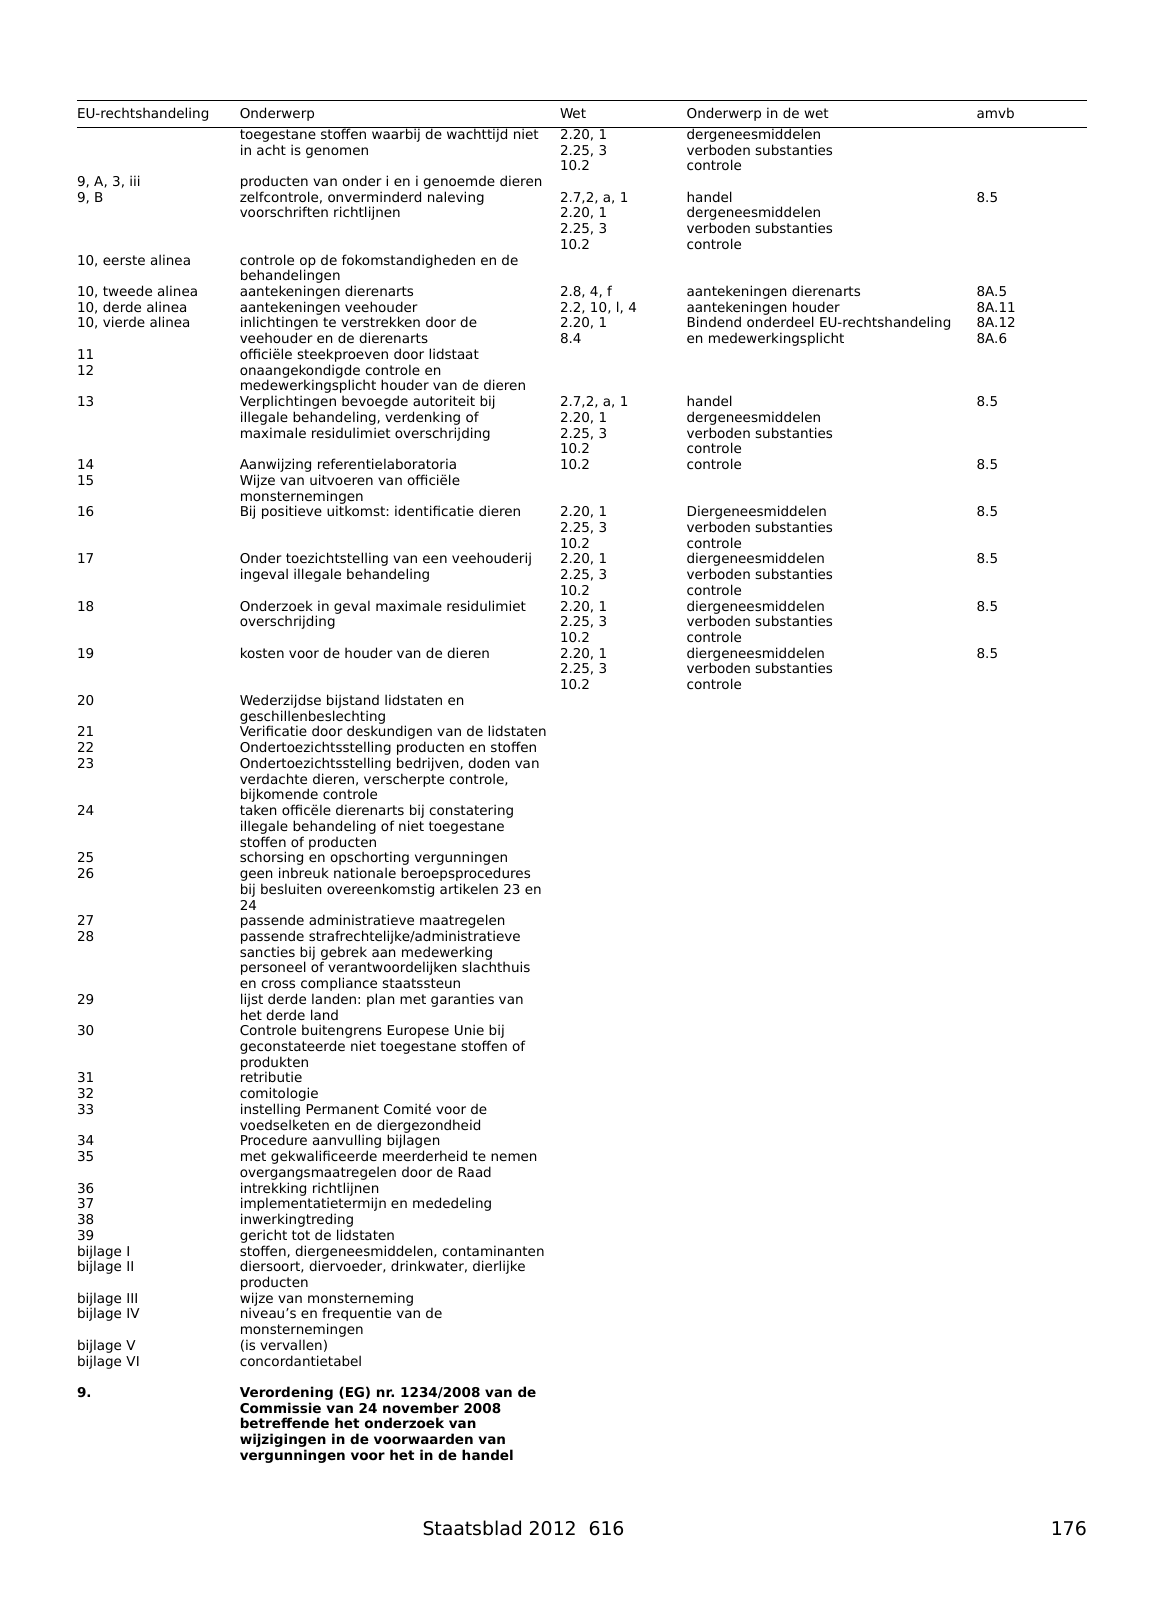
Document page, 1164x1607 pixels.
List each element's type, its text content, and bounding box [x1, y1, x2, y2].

table_cell Ondertoezichtsstelling producten en stoffen [234, 740, 554, 756]
table_header EU-rechtshandeling [77, 101, 233, 127]
table_cell [971, 1196, 1087, 1212]
table_cell 2.20, 1 2.25, 3 10.2 [554, 128, 680, 174]
table_cell geen inbreuk nationale beroepsprocedures bij besluiten overeenkomstig artikelen 23 en 24 [234, 866, 554, 913]
table_cell [971, 1102, 1087, 1133]
table_cell [554, 347, 680, 362]
table_cell bijlage I [77, 1243, 233, 1259]
table_cell [680, 724, 971, 740]
table_cell 10, vierde alinea [77, 315, 233, 347]
table_cell [554, 1385, 680, 1463]
table_cell 23 [77, 756, 233, 803]
table_cell 33 [77, 1102, 233, 1133]
table_cell [971, 1306, 1087, 1338]
table_cell aantekeningen houder [680, 300, 971, 315]
table_cell 31 [77, 1070, 233, 1086]
table_cell [554, 1259, 680, 1291]
table_cell [554, 1369, 680, 1385]
table_cell [554, 1338, 680, 1353]
table_cell intrekking richtlijnen [234, 1180, 554, 1196]
table_cell 2.20, 1 8.4 [554, 315, 680, 347]
table_cell 8.5 [971, 551, 1087, 598]
table_cell diersoort, diervoeder, drinkwater, dierlijke producten [234, 1259, 554, 1291]
table_cell 8A.12 8A.6 [971, 315, 1087, 347]
table_cell comitologie [234, 1086, 554, 1102]
table_cell 29 [77, 992, 233, 1023]
table_cell [680, 1306, 971, 1338]
table_cell 22 [77, 740, 233, 756]
table_cell [971, 473, 1087, 504]
table_cell 8.5 [971, 504, 1087, 551]
table_cell 9. [77, 1385, 233, 1463]
table_cell bijlage III [77, 1291, 233, 1306]
table_cell handel dergeneesmiddelen verboden substanties controle [680, 190, 971, 252]
table_cell [680, 174, 971, 189]
table_cell 26 [77, 866, 233, 913]
table_header amvb [971, 101, 1087, 127]
table_cell 10.2 [554, 457, 680, 473]
table_cell [971, 347, 1087, 362]
table_cell [971, 1133, 1087, 1149]
table_cell [971, 724, 1087, 740]
table_cell [971, 1023, 1087, 1070]
table_cell [971, 1354, 1087, 1369]
table_cell [554, 756, 680, 803]
table_cell Onderzoek in geval maximale residulimiet overschrijding [234, 599, 554, 646]
table_cell kosten voor de houder van de dieren [234, 646, 554, 693]
table_cell [554, 866, 680, 913]
table_cell 12 [77, 363, 233, 394]
table_cell [554, 363, 680, 394]
table_cell [554, 1228, 680, 1243]
table_cell [680, 347, 971, 362]
table_cell [554, 850, 680, 866]
table_cell [680, 1196, 971, 1212]
table_cell 8.5 [971, 394, 1087, 457]
table_cell [680, 1133, 971, 1149]
table_cell [554, 1291, 680, 1306]
table_cell [971, 1385, 1087, 1463]
table_cell 16 [77, 504, 233, 551]
table_cell [554, 1102, 680, 1133]
table_cell [680, 1023, 971, 1070]
table_cell [554, 992, 680, 1023]
table_cell 2.20, 1 2.25, 3 10.2 [554, 504, 680, 551]
table_header Onderwerp [234, 101, 554, 127]
table_cell Onder toezichtstelling van een veehouderij ingeval illegale behandeling [234, 551, 554, 598]
table_cell 8.5 [971, 599, 1087, 646]
table_cell 2.7,2, a, 1 2.20, 1 2.25, 3 10.2 [554, 394, 680, 457]
table_cell diergeneesmiddelen verboden substanties controle [680, 551, 971, 598]
table_cell 10, eerste alinea [77, 253, 233, 284]
table_cell officiële steekproeven door lidstaat [234, 347, 554, 362]
table_cell Controle buitengrens Europese Unie bij geconstateerde niet toegestane stoffen of produkten [234, 1023, 554, 1070]
table_cell [554, 1149, 680, 1180]
table_cell [971, 929, 1087, 992]
table_cell [971, 1180, 1087, 1196]
table_cell [971, 740, 1087, 756]
table_cell [554, 803, 680, 850]
table_cell [554, 1243, 680, 1259]
table_cell [680, 740, 971, 756]
table_cell [680, 1070, 971, 1086]
table_cell 2.2, 10, l, 4 [554, 300, 680, 315]
table_cell [971, 363, 1087, 394]
table_cell 24 [77, 803, 233, 850]
table_cell [554, 724, 680, 740]
table_cell [680, 1338, 971, 1353]
table_cell [554, 1196, 680, 1212]
table_cell 18 [77, 599, 233, 646]
table_cell [971, 756, 1087, 803]
table_cell [971, 1070, 1087, 1086]
table_cell [554, 1023, 680, 1070]
table_cell 36 [77, 1180, 233, 1196]
table_cell 2.8, 4, f [554, 284, 680, 299]
table_cell 11 [77, 347, 233, 362]
table_header Onderwerp in de wet [680, 101, 971, 127]
table_cell [554, 253, 680, 284]
table_cell [680, 693, 971, 724]
table_cell [971, 1259, 1087, 1291]
table_cell [680, 1354, 971, 1369]
table_cell [971, 1243, 1087, 1259]
table_cell [680, 1212, 971, 1228]
table_cell [971, 913, 1087, 929]
table_cell lijst derde landen: plan met garanties van het derde land [234, 992, 554, 1023]
table_cell Procedure aanvulling bijlagen [234, 1133, 554, 1149]
table_cell 8.5 [971, 457, 1087, 473]
table_cell [680, 1180, 971, 1196]
table_cell [680, 1385, 971, 1463]
table_cell [680, 913, 971, 929]
table_cell dergeneesmiddelen verboden substanties controle [680, 128, 971, 174]
table_cell [554, 1212, 680, 1228]
table_cell 2.20, 1 2.25, 3 10.2 [554, 551, 680, 598]
table_cell bijlage IV [77, 1306, 233, 1338]
table_cell 25 [77, 850, 233, 866]
table_cell [680, 473, 971, 504]
table_cell [971, 1228, 1087, 1243]
table_cell (is vervallen) [234, 1338, 554, 1353]
table_cell [680, 866, 971, 913]
table_cell 30 [77, 1023, 233, 1070]
table_cell [554, 1133, 680, 1149]
table_cell implementatietermijn en mededeling [234, 1196, 554, 1212]
table_cell 9, B [77, 190, 233, 252]
table_cell Wederzijdse bijstand lidstaten en geschillenbeslechting [234, 693, 554, 724]
table_cell 20 [77, 693, 233, 724]
table_cell Verificatie door deskundigen van de lidstaten [234, 724, 554, 740]
table_cell diergeneesmiddelen verboden substanties controle [680, 599, 971, 646]
table_cell [971, 803, 1087, 850]
table_cell [680, 850, 971, 866]
table_cell Diergeneesmiddelen verboden substanties controle [680, 504, 971, 551]
table_cell 10, derde alinea [77, 300, 233, 315]
table_cell [554, 693, 680, 724]
table_cell handel dergeneesmiddelen verboden substanties controle [680, 394, 971, 457]
table_cell gericht tot de lidstaten [234, 1228, 554, 1243]
table_cell Wijze van uitvoeren van officiële monsternemingen [234, 473, 554, 504]
table_cell 17 [77, 551, 233, 598]
table_cell 21 [77, 724, 233, 740]
table_cell Verplichtingen bevoegde autoriteit bij illegale behandeling, verdenking of maximale residulimiet overschrijding [234, 394, 554, 457]
table_header Wet [554, 101, 680, 127]
table_cell [971, 850, 1087, 866]
table_cell [680, 1086, 971, 1102]
table_cell [971, 1086, 1087, 1102]
table_cell [971, 174, 1087, 189]
table_cell retributie [234, 1070, 554, 1086]
table_cell [680, 1243, 971, 1259]
table_cell 35 [77, 1149, 233, 1180]
table_cell 19 [77, 646, 233, 693]
table_cell [554, 740, 680, 756]
table_cell [554, 913, 680, 929]
table_cell Verordening (EG) nr. 1234/2008 van de Commissie van 24 november 2008 betreffende het onderzoek van wijzigingen in de voorwaarden van vergunningen voor het in de handel [234, 1385, 554, 1463]
table_cell 9, A, 3, iii [77, 174, 233, 189]
table_cell bijlage II [77, 1259, 233, 1291]
table_cell concordantietabel [234, 1354, 554, 1369]
table_cell niveau’s en frequentie van de monsternemingen [234, 1306, 554, 1338]
table_cell 8A.5 [971, 284, 1087, 299]
table_cell 8.5 [971, 646, 1087, 693]
table_cell [971, 1212, 1087, 1228]
table_cell Ondertoezichtsstelling bedrijven, doden van verdachte dieren, verscherpte controle, bijkomende controle [234, 756, 554, 803]
table_cell taken officële dierenarts bij constatering illegale behandeling of niet toegestane stoffen of producten [234, 803, 554, 850]
table_cell 2.20, 1 2.25, 3 10.2 [554, 599, 680, 646]
table_cell [680, 1228, 971, 1243]
table_cell wijze van monsterneming [234, 1291, 554, 1306]
table_cell [971, 693, 1087, 724]
table_cell 34 [77, 1133, 233, 1149]
table_cell [77, 1369, 233, 1385]
table_cell [554, 1354, 680, 1369]
table_cell schorsing en opschorting vergunningen [234, 850, 554, 866]
table_cell 2.7,2, a, 1 2.20, 1 2.25, 3 10.2 [554, 190, 680, 252]
table_cell [554, 473, 680, 504]
table_cell [680, 1291, 971, 1306]
table_cell [554, 1306, 680, 1338]
table_cell diergeneesmiddelen verboden substanties controle [680, 646, 971, 693]
table_cell onaangekondigde controle en medewerkingsplicht houder van de dieren [234, 363, 554, 394]
table_cell [554, 929, 680, 992]
table_cell [971, 128, 1087, 174]
table_cell inwerkingtreding [234, 1212, 554, 1228]
table_cell producten van onder i en i genoemde dieren [234, 174, 554, 189]
table_cell [680, 1369, 971, 1385]
table_cell [554, 1086, 680, 1102]
table_cell aantekeningen veehouder [234, 300, 554, 315]
table_cell inlichtingen te verstrekken door de veehouder en de dierenarts [234, 315, 554, 347]
table_cell [971, 1338, 1087, 1353]
table_cell zelfcontrole, onverminderd naleving voorschriften richtlijnen [234, 190, 554, 252]
table_cell [971, 1291, 1087, 1306]
table_cell [77, 128, 233, 174]
table_cell [971, 1149, 1087, 1180]
table_cell 8.5 [971, 190, 1087, 252]
table_cell Bindend onderdeel EU-rechtshandeling en medewerkingsplicht [680, 315, 971, 347]
table_cell [971, 992, 1087, 1023]
table_cell [680, 756, 971, 803]
table_cell Aanwijzing referentielaboratoria [234, 457, 554, 473]
table_cell passende administratieve maatregelen [234, 913, 554, 929]
table_cell [554, 1070, 680, 1086]
table_cell 32 [77, 1086, 233, 1102]
table_cell [680, 992, 971, 1023]
table_cell aantekeningen dierenarts [680, 284, 971, 299]
table_cell instelling Permanent Comité voor de voedselketen en de diergezondheid [234, 1102, 554, 1133]
table_cell 14 [77, 457, 233, 473]
table_cell controle op de fokomstandigheden en de behandelingen [234, 253, 554, 284]
table_cell [680, 253, 971, 284]
table_cell [680, 1149, 971, 1180]
table_cell [680, 363, 971, 394]
table_cell passende strafrechtelijke/administratieve sancties bij gebrek aan medewerking personeel of verantwoordelijken slachthuis en cross compliance staatssteun [234, 929, 554, 992]
table_cell [554, 174, 680, 189]
table_cell [680, 1102, 971, 1133]
table_cell [680, 1259, 971, 1291]
table_cell [971, 253, 1087, 284]
table_cell 15 [77, 473, 233, 504]
table_cell [554, 1180, 680, 1196]
table_cell [680, 803, 971, 850]
table_cell 8A.11 [971, 300, 1087, 315]
table_cell 28 [77, 929, 233, 992]
table_cell 38 [77, 1212, 233, 1228]
table_cell 2.20, 1 2.25, 3 10.2 [554, 646, 680, 693]
table_cell [971, 1369, 1087, 1385]
table_cell met gekwalificeerde meerderheid te nemen overgangsmaatregelen door de Raad [234, 1149, 554, 1180]
table_cell 37 [77, 1196, 233, 1212]
table_cell [680, 929, 971, 992]
table_cell [234, 1369, 554, 1385]
table_cell 39 [77, 1228, 233, 1243]
table_cell [971, 866, 1087, 913]
table_cell bijlage VI [77, 1354, 233, 1369]
table_cell 10, tweede alinea [77, 284, 233, 299]
table_cell toegestane stoffen waarbij de wachttijd niet in acht is genomen [234, 128, 554, 174]
table_cell stoffen, diergeneesmiddelen, contaminanten [234, 1243, 554, 1259]
table_cell aantekeningen dierenarts [234, 284, 554, 299]
table_cell Bij positieve uitkomst: identificatie dieren [234, 504, 554, 551]
table_cell 13 [77, 394, 233, 457]
table_cell controle [680, 457, 971, 473]
table_cell 27 [77, 913, 233, 929]
table_cell bijlage V [77, 1338, 233, 1353]
